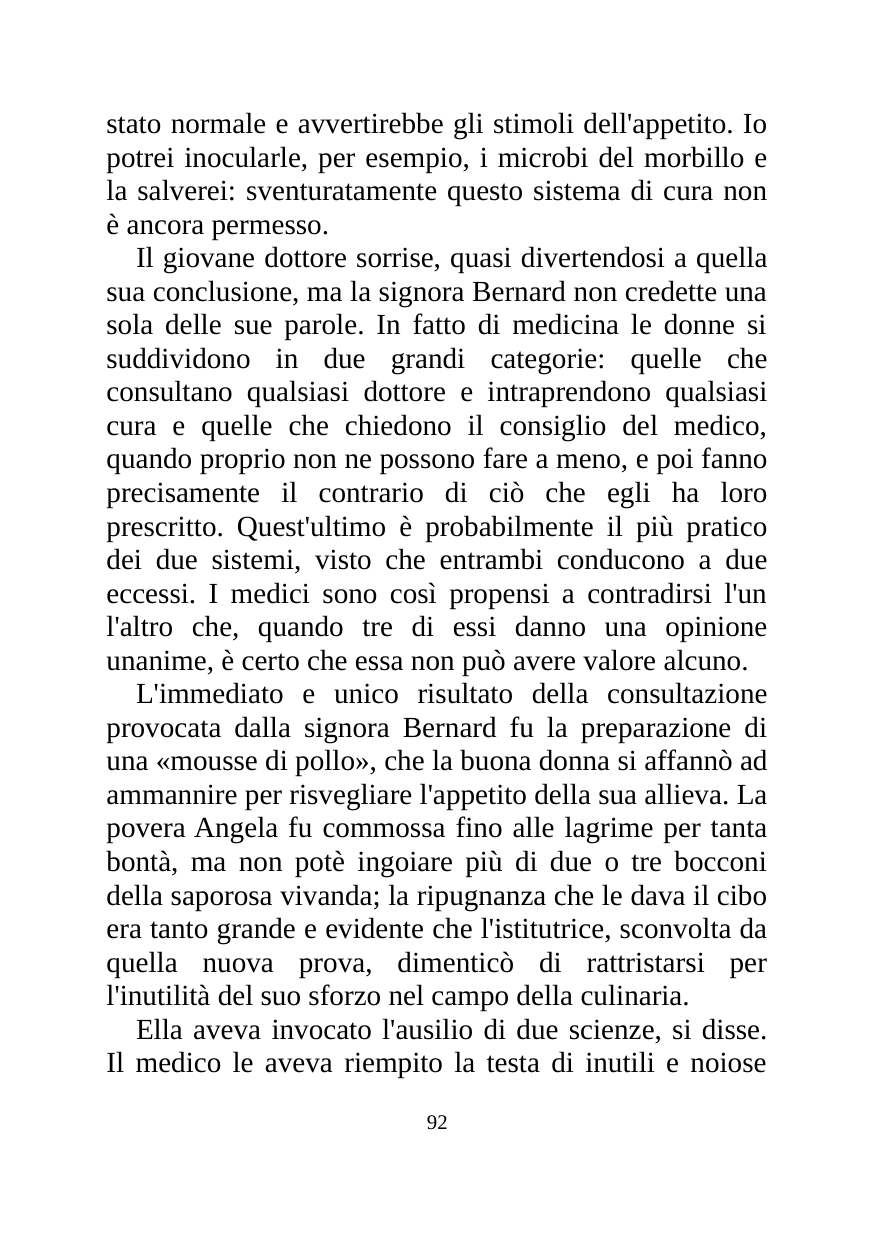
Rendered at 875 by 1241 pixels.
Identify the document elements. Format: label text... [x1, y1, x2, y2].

text stato normale e avvertirebbe gli stimoli dell'appetito. Io potrei inocularle, per esempio, i microbi del morbillo e la salverei: sventuratamente questo sistema di cura non è ancora permesso. [106, 106, 768, 240]
text L'immediato e unico risultato della consultazione provocata dalla signora Bernard fu la preparazione di una «mousse di pollo», che la buona donna si affannò ad ammannire per risvegliare l'appetito della sua allieva. La povera Angela fu commossa fino alle lagrime per tanta bontà, ma non potè ingoiare più di due o tre bocconi della saporosa vivanda; la ripugnanza che le dava il cibo era tanto grande e evidente che l'istitutrice, sconvolta da quella nuova prova, dimenticò di rattristarsi per l'inutilità del suo sforzo nel campo della culinaria. [106, 676, 768, 1012]
text Il giovane dottore sorrise, quasi divertendosi a quella sua conclusione, ma la signora Bernard non credette una sola delle sue parole. In fatto di medicina le donne si suddividono in due grandi categorie: quelle che consultano qualsiasi dottore e intraprendono qualsiasi cura e quelle che chiedono il consiglio del medico, quando proprio non ne possono fare a meno, e poi fanno precisamente il contrario di ciò che egli ha loro prescritto. Quest'ultimo è probabilmente il più pratico dei due sistemi, visto che entrambi conducono a due eccessi. I medici sono così propensi a contradirsi l'un l'altro che, quando tre di essi danno una opinione unanime, è certo che essa non può avere valore alcuno. [106, 240, 768, 676]
text Ella aveva invocato l'ausilio di due scienze, si disse. Il medico le aveva riempito la testa di inutili e noiose [106, 1012, 768, 1079]
